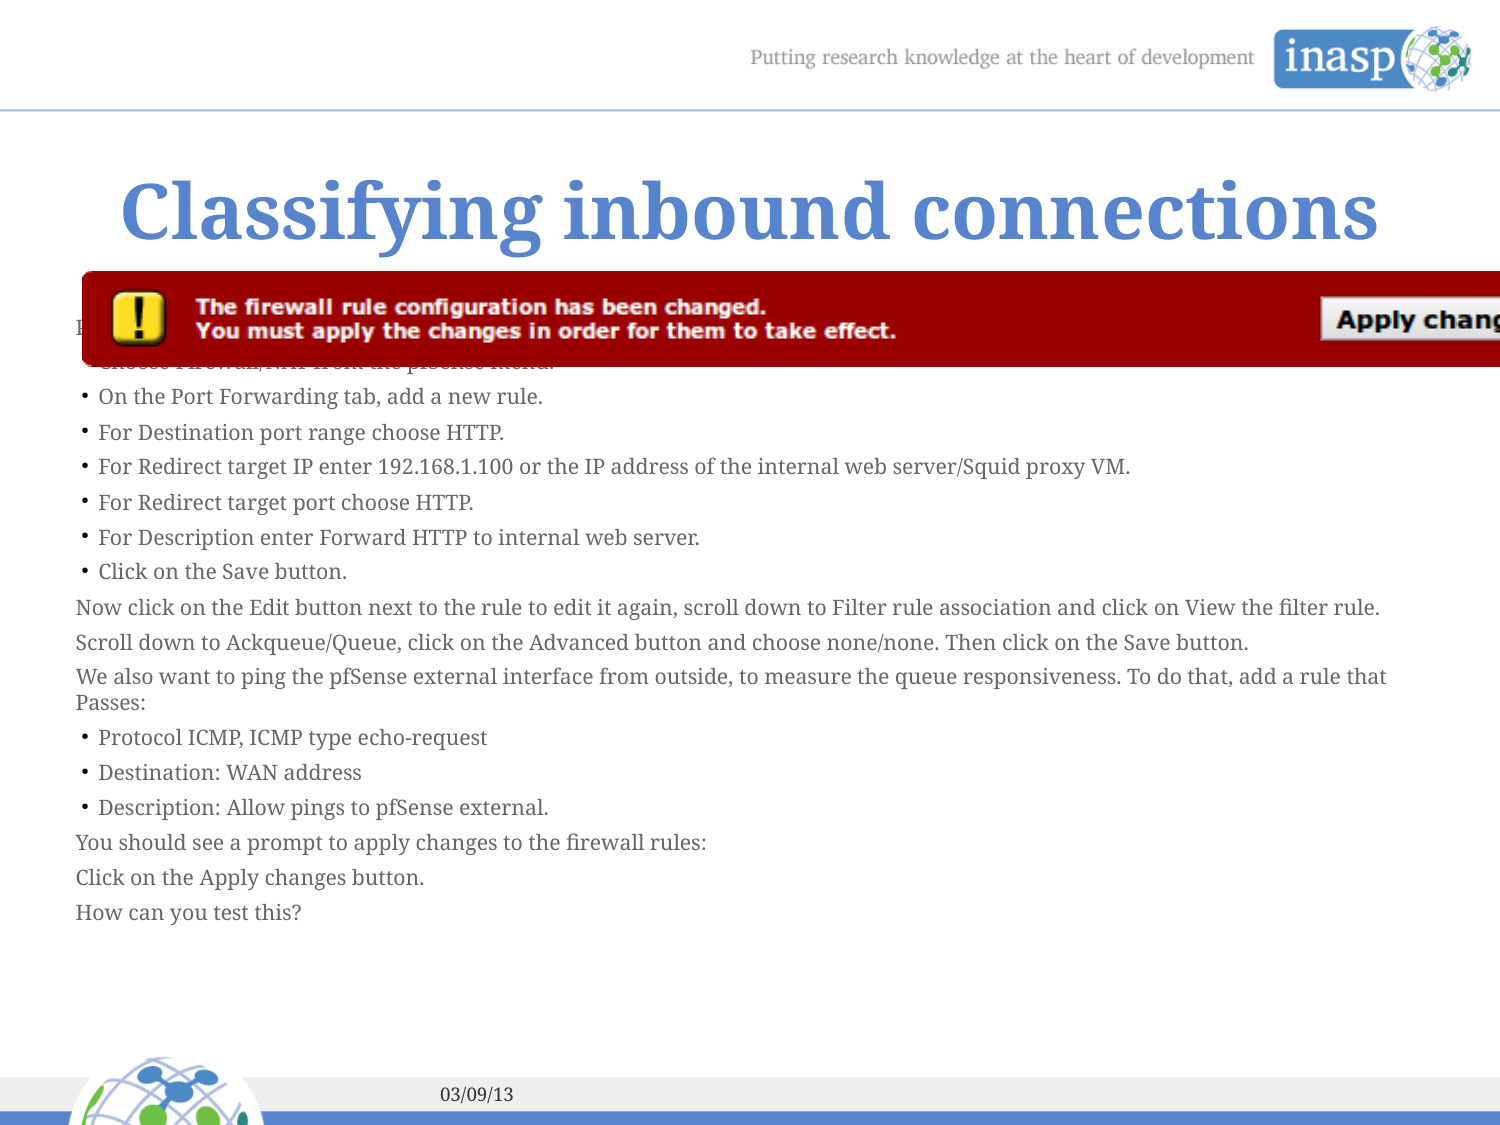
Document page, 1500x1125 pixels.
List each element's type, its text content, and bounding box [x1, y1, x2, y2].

list Put a large file on the internal web server (Squid proxy VM). Add a port forwarding rule in pfSense, classifying traffic as HTTP: Choose Firewall/NAT from the pfSense menu. On the Port Forwarding tab, add a new rule. For Destination port range choose HTTP. For Redirect target IP enter 192.168.1.100 or the IP address of the internal web server/Squid proxy VM. For Redirect target port choose HTTP. For Description enter Forward HTTP to internal web server. Click on the Save button. Now click on the Edit button next to the rule to edit it again, scroll down to Filter rule association and click on View the filter rule. Scroll down to Ackqueue/Queue, click on the Advanced button and choose none/none. Then click on the Save button. We also want to ping the pfSense external interface from outside, to measure the queue responsiveness. To do that, add a rule that Passes: Protocol ICMP, ICMP type echo-request Destination: WAN address Description: Allow pings to pfSense external. You should see a prompt to apply changes to the firewall rules: Click on the Apply changes button. How can you test this? [75, 313, 1426, 967]
title Classifying inbound connections [75, 129, 1426, 313]
picture [0, 0, 1500, 1125]
